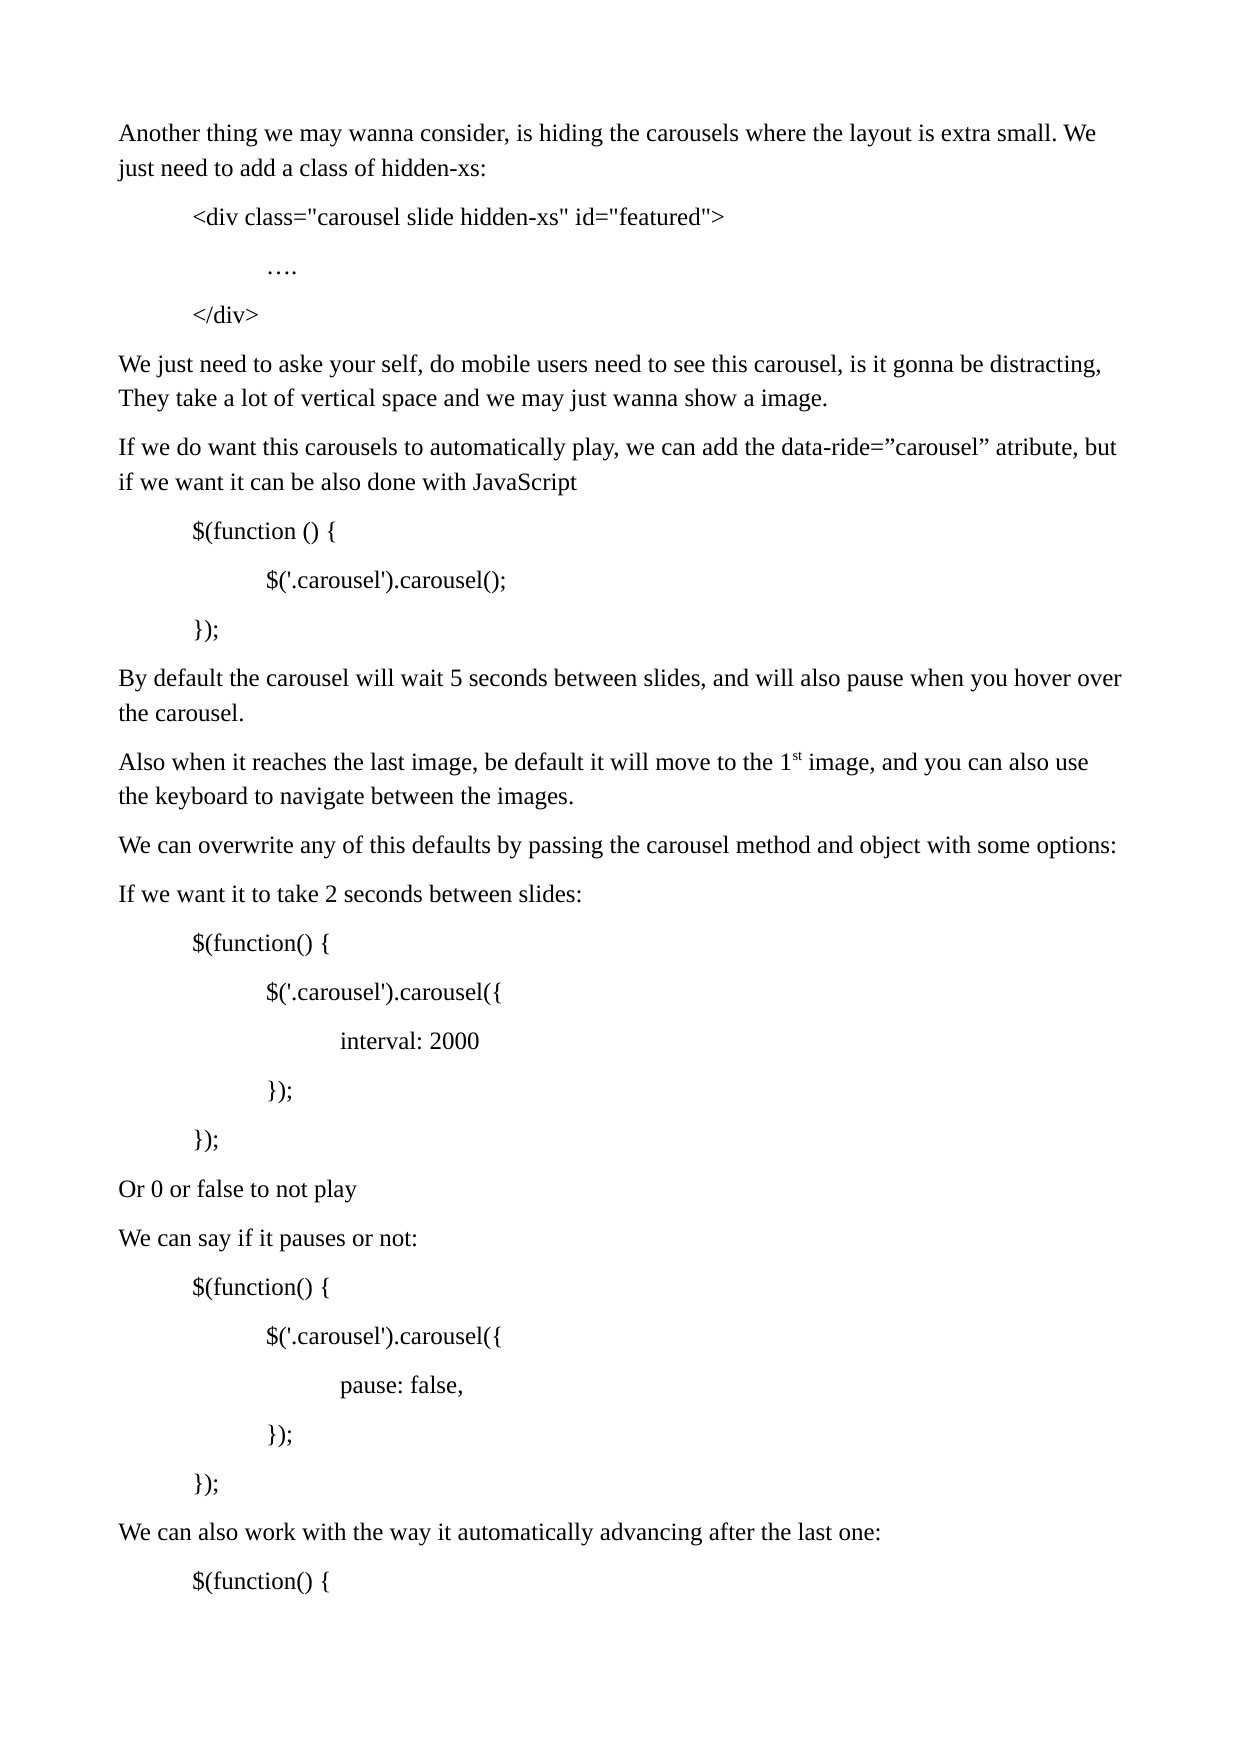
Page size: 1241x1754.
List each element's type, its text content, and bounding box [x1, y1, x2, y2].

text Also when it reaches the last image, be default it will move to the 1st image, and you can also use the keyboard to navigate between the images. [118, 747, 1122, 810]
text …. [118, 251, 1122, 279]
text By default the carousel will wait 5 seconds between slides, and will also pause when you hover over the carousel. [118, 663, 1122, 726]
text </div> [118, 300, 1122, 328]
text interval: 2000 [118, 1026, 1122, 1055]
text }); [118, 1468, 1122, 1497]
text }); [118, 1076, 1122, 1104]
text $(function() { [118, 928, 1122, 957]
text If we want it to take 2 seconds between slides: [118, 879, 1122, 908]
text If we do want this carousels to automatically play, we can add the data-ride=”carousel” atribute, but if we want it can be also done with JavaScript [118, 432, 1122, 496]
text We can also work with the way it automatically advancing after the last one: [118, 1517, 1122, 1546]
text $(function() { [118, 1272, 1122, 1301]
text $(function() { [118, 1566, 1122, 1595]
text $(function () { [118, 516, 1122, 545]
text }); [118, 1419, 1122, 1448]
text Or 0 or false to not play [118, 1174, 1122, 1202]
text <div class="carousel slide hidden-xs" id="featured"> [118, 202, 1122, 230]
text We can say if it pauses or not: [118, 1223, 1122, 1251]
text We can overwrite any of this defaults by passing the carousel method and object with some options: [118, 830, 1122, 859]
text $('.carousel').carousel(); [118, 565, 1122, 594]
text $('.carousel').carousel({ [118, 977, 1122, 1006]
text }); [118, 1124, 1122, 1153]
text $('.carousel').carousel({ [118, 1321, 1122, 1349]
text Another thing we may wanna consider, is hiding the carousels where the layout is extra small. We just need to add a class of hidden-xs: [118, 118, 1122, 181]
text We just need to aske your self, do mobile users need to see this carousel, is it gonna be distracting, They take a lot of vertical space and we may just wanna show a image. [118, 349, 1122, 412]
text pause: false, [118, 1370, 1122, 1399]
text }); [118, 614, 1122, 643]
